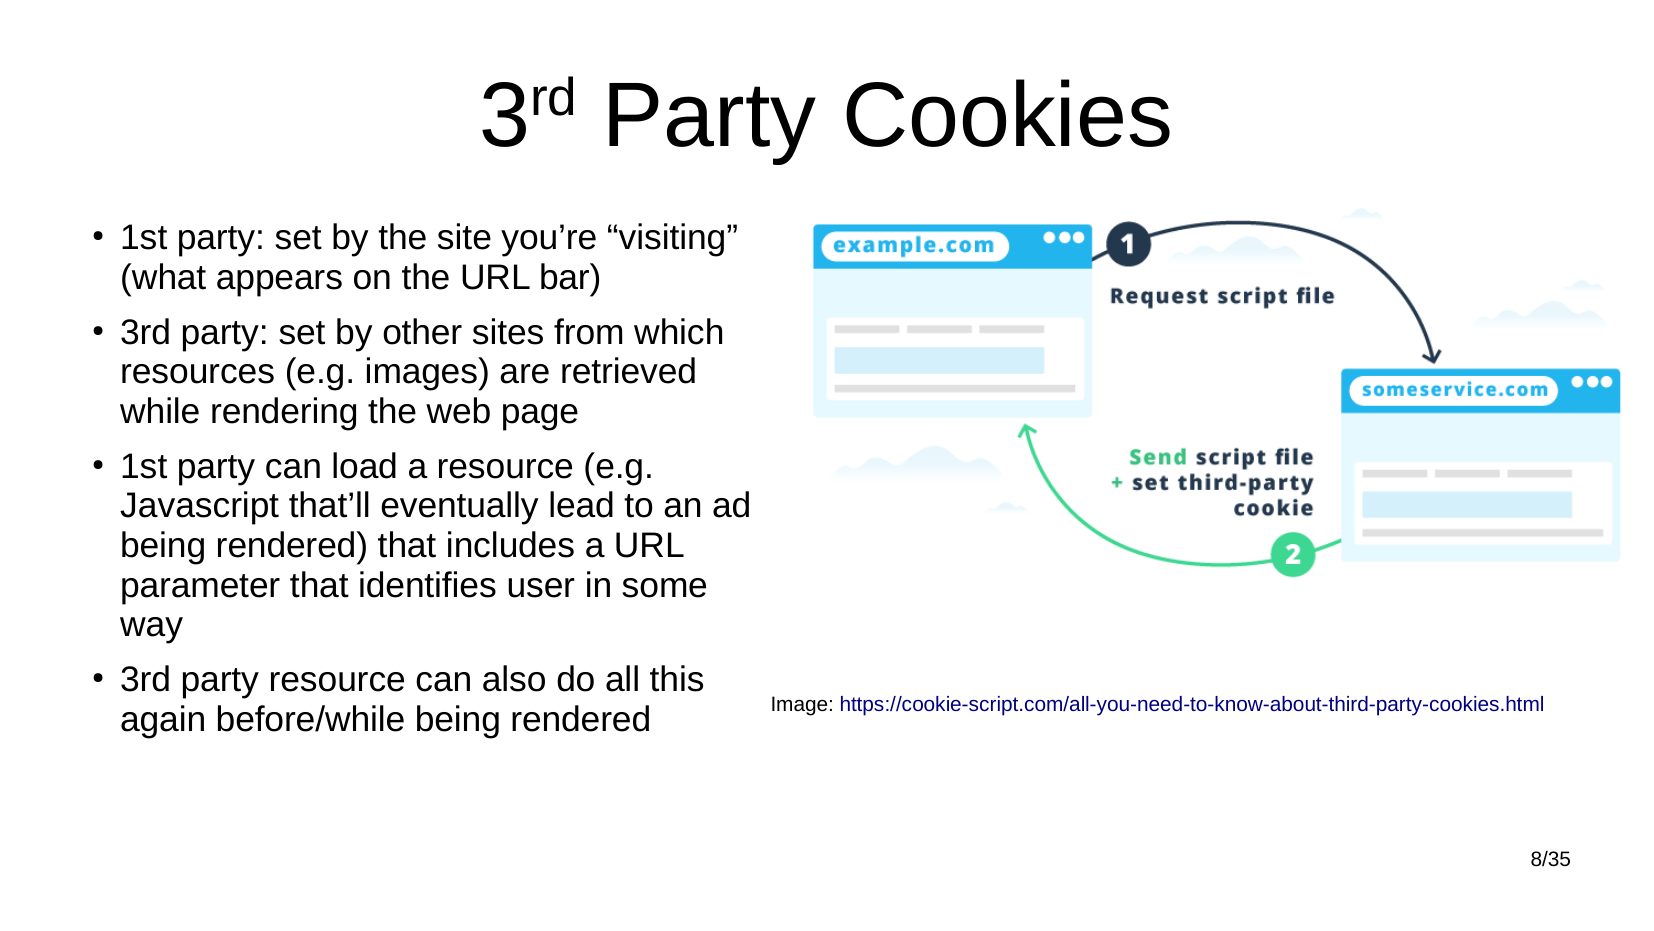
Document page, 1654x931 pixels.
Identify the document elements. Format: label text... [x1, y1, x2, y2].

picture [803, 188, 1630, 595]
list 1st party: set by the site you’re “visiting” (what appears on the URL bar) 3rd party: set by other sites from which resources (e.g. images) are retrieved while rendering the web page 1st party can load a resource (e.g. Javascript that’ll eventually lead to an ad being rendered) that includes a URL parameter that identifies user in some way 3rd party resource can also do all this again before/while being rendered [82, 217, 756, 758]
text_box Image: https://cookie-script.com/all-you-need-to-know-about-third-party-cookies.html [755, 685, 1642, 803]
title 3rd Party Cookies [82, 37, 1571, 193]
